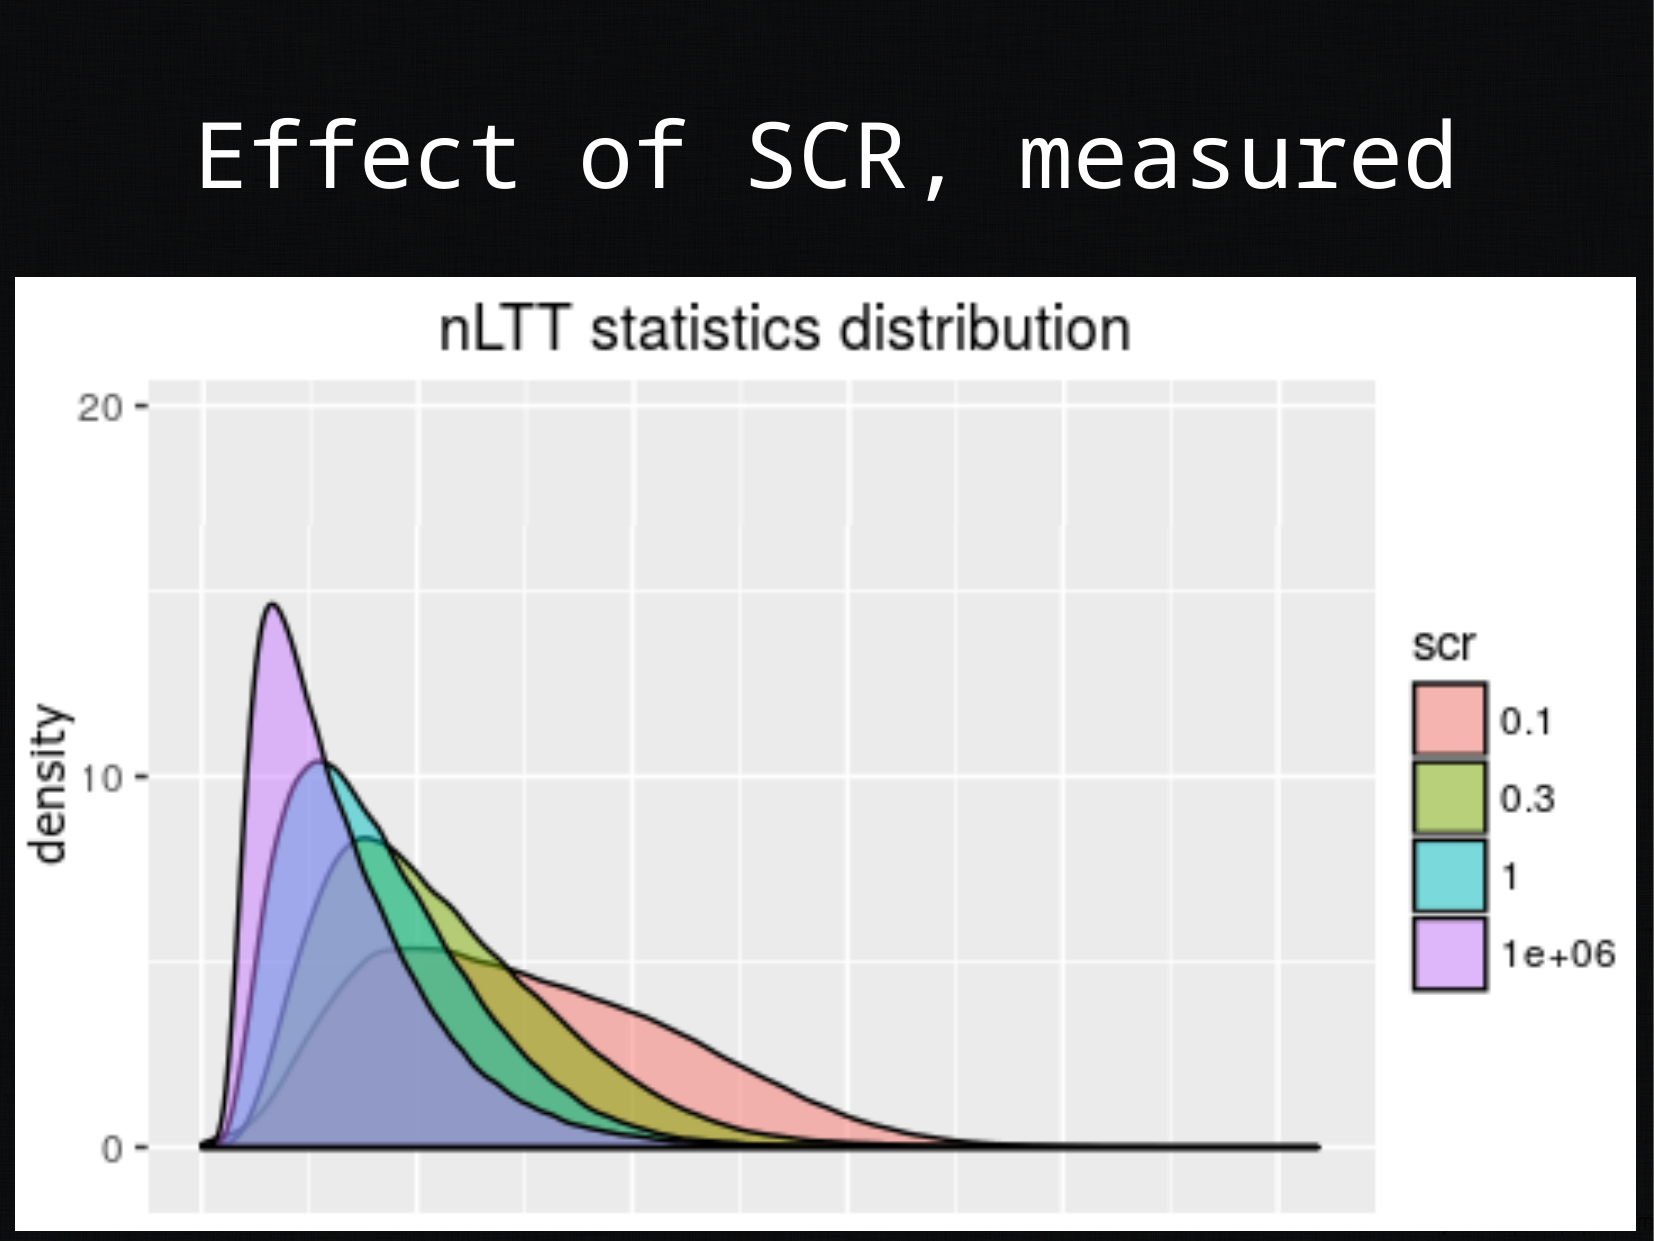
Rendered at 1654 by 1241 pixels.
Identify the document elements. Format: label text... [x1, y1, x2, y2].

title Effect of SCR, measured [82, 49, 1571, 257]
picture [0, 0, 1654, 1241]
